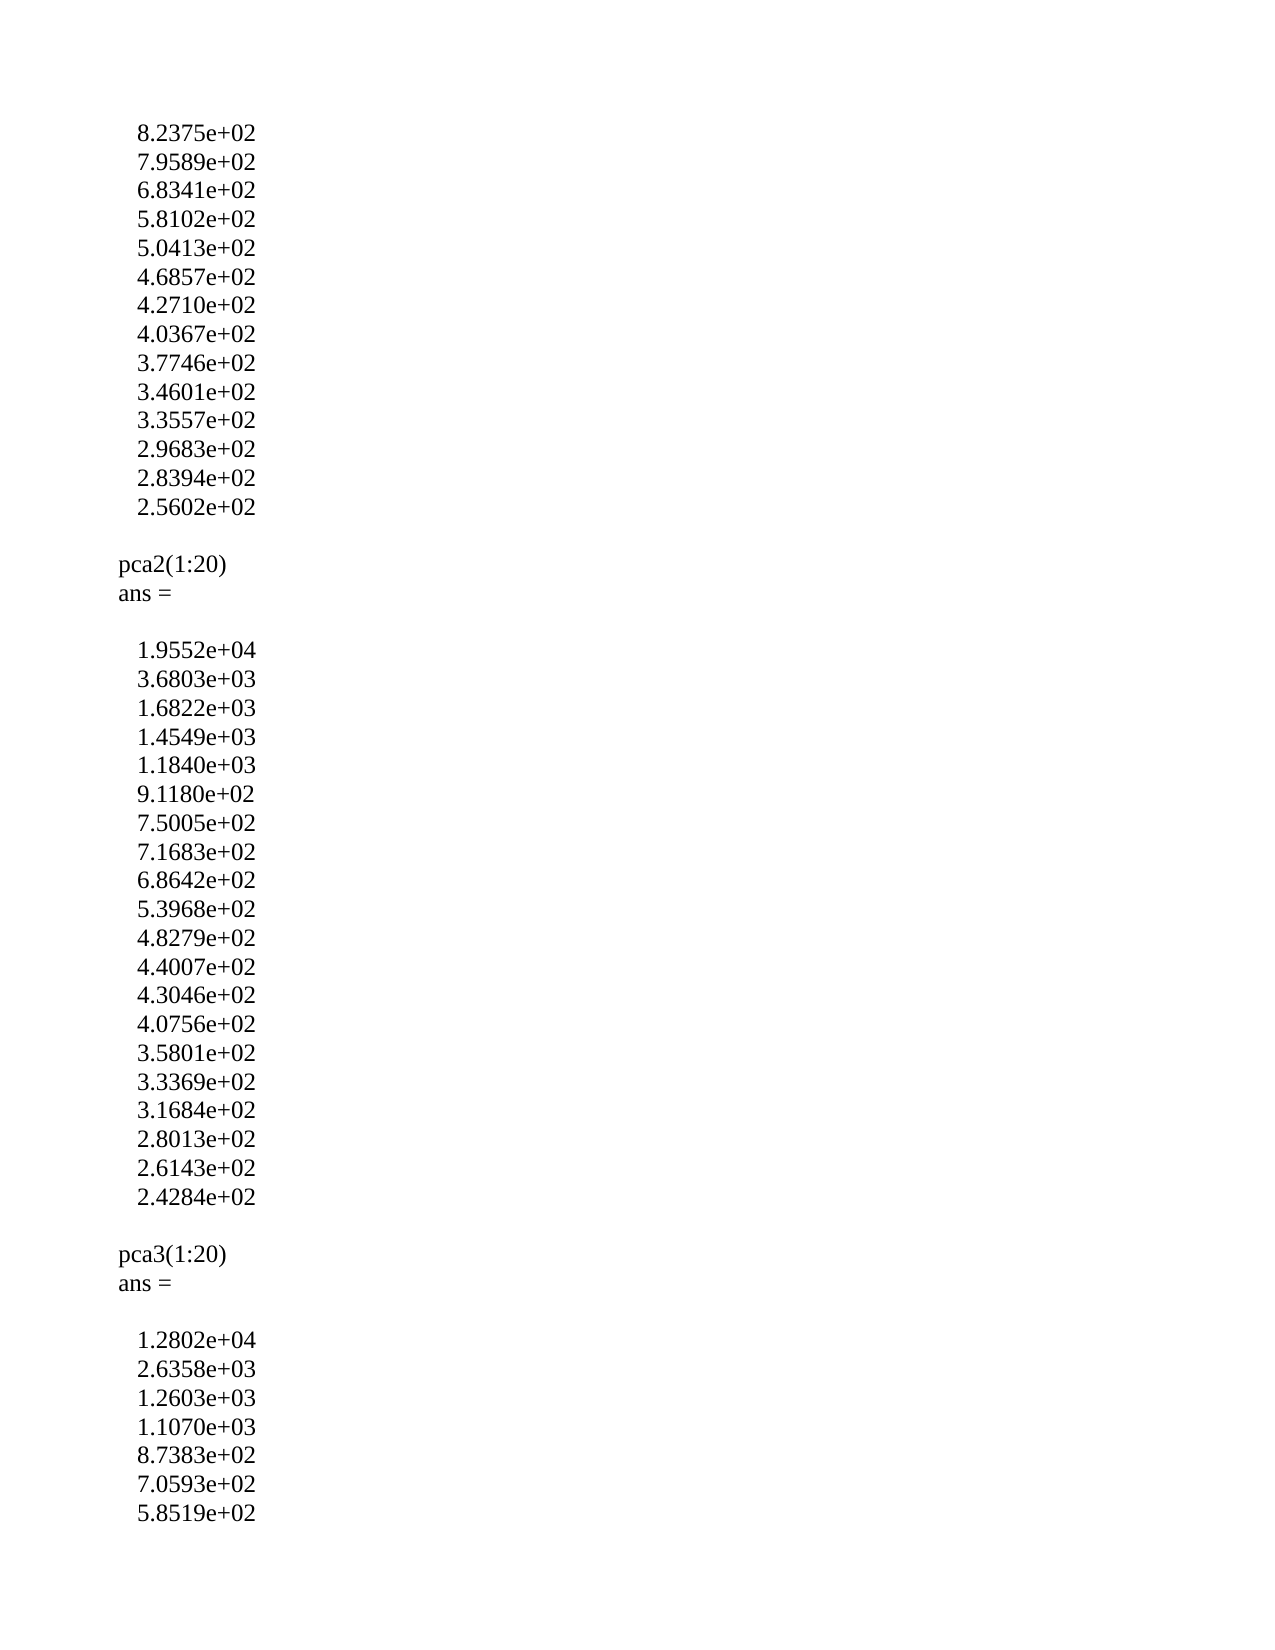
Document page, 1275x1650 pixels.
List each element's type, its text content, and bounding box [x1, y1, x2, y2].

text 8.2375e+02 [118, 118, 1157, 147]
text 9.1180e+02 [118, 779, 1157, 808]
text 3.4601e+02 [118, 377, 1157, 406]
text 1.6822e+03 [118, 693, 1157, 722]
text 4.0756e+02 [118, 1009, 1157, 1038]
text 5.8519e+02 [118, 1498, 1157, 1527]
text 4.4007e+02 [118, 952, 1157, 981]
text 2.8394e+02 [118, 463, 1157, 492]
text 3.7746e+02 [118, 348, 1157, 377]
text 3.5801e+02 [118, 1038, 1157, 1067]
text 6.8642e+02 [118, 866, 1157, 894]
text 5.3968e+02 [118, 894, 1157, 923]
text 3.3369e+02 [118, 1067, 1157, 1096]
text 1.1070e+03 [118, 1412, 1157, 1441]
text ans = [118, 1268, 1157, 1297]
text 3.6803e+03 [118, 664, 1157, 693]
text 1.2603e+03 [118, 1383, 1157, 1412]
text ans = [118, 578, 1157, 607]
text 7.0593e+02 [118, 1469, 1157, 1498]
text 2.4284e+02 [118, 1182, 1157, 1211]
text 1.4549e+03 [118, 722, 1157, 751]
text 3.3557e+02 [118, 406, 1157, 434]
text 4.8279e+02 [118, 923, 1157, 952]
text pca3(1:20) [118, 1239, 1157, 1268]
text 1.1840e+03 [118, 751, 1157, 779]
text pca2(1:20) [118, 549, 1157, 578]
text 2.6358e+03 [118, 1354, 1157, 1383]
text 1.9552e+04 [118, 636, 1157, 664]
text 7.9589e+02 [118, 147, 1157, 176]
text 2.6143e+02 [118, 1153, 1157, 1182]
text 1.2802e+04 [118, 1326, 1157, 1354]
text 7.1683e+02 [118, 837, 1157, 866]
text 2.5602e+02 [118, 492, 1157, 521]
text 2.9683e+02 [118, 434, 1157, 463]
text 4.2710e+02 [118, 291, 1157, 319]
text 5.8102e+02 [118, 204, 1157, 233]
text 6.8341e+02 [118, 176, 1157, 204]
text 8.7383e+02 [118, 1441, 1157, 1469]
text 5.0413e+02 [118, 233, 1157, 262]
text 3.1684e+02 [118, 1096, 1157, 1124]
text 4.6857e+02 [118, 262, 1157, 291]
text 2.8013e+02 [118, 1124, 1157, 1153]
text 4.0367e+02 [118, 319, 1157, 348]
text 7.5005e+02 [118, 808, 1157, 837]
text 4.3046e+02 [118, 981, 1157, 1009]
